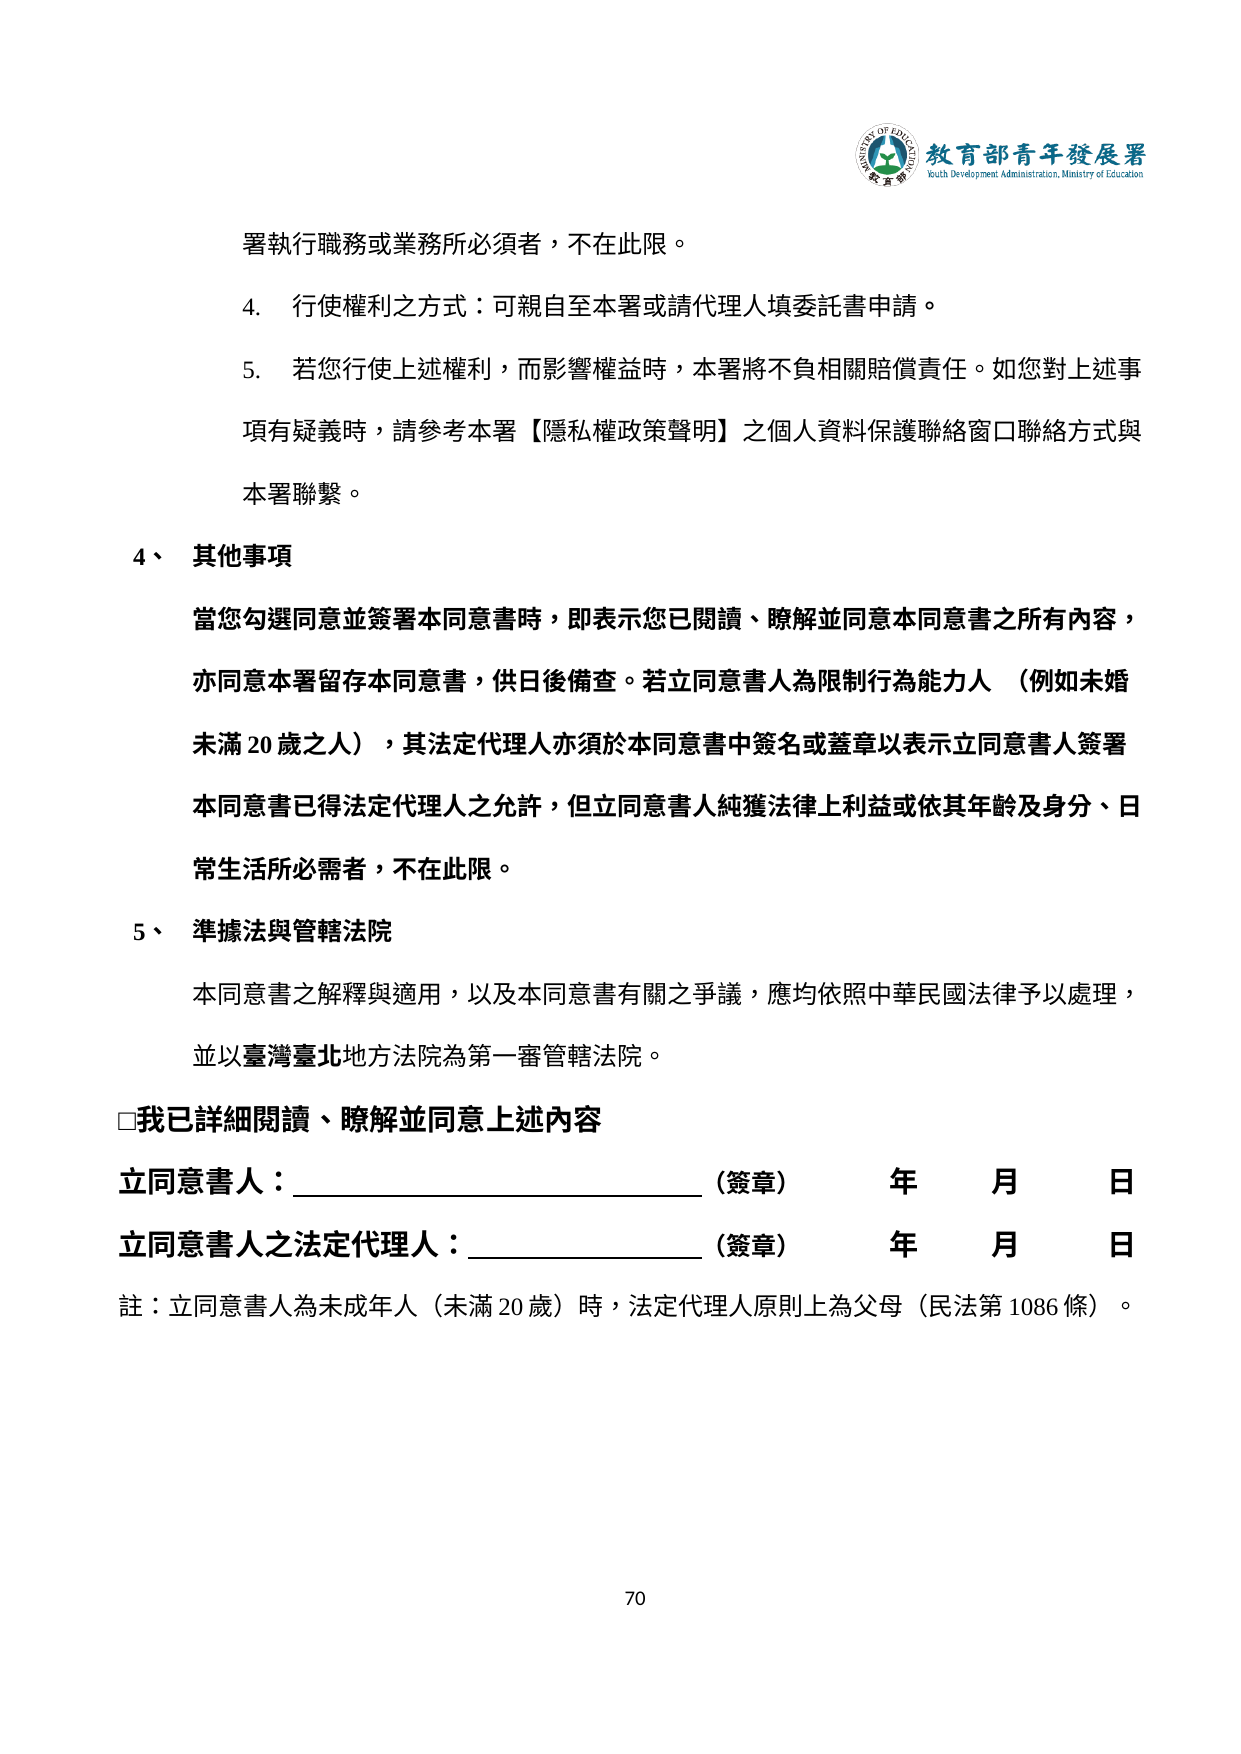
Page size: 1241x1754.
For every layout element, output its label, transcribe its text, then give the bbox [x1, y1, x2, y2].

list 準據法與管轄法院 [133, 888, 1152, 951]
list 其他事項 [133, 513, 1152, 576]
text □我已詳細閱讀、瞭解並同意上述內容 [118, 1076, 1152, 1138]
list 署執行職務或業務所必須者，不在此限。 [242, 201, 1152, 263]
text 當您勾選同意並簽署本同意書時，即表示您已閱讀、瞭解並同意本同意書之所有內容，亦同意本署留存本同意書，供日後備查。若立同意書人為限制行為能力人 （例如未婚未滿20歲之人），其法定代理人亦須於本同意書中簽名或蓋章以表示立同意書人簽署本同意書已得法定代理人之允許，但立同意書人純獲法律上利益或依其年齡及身分、日常生活所必需者，不在此限。 [192, 576, 1152, 888]
list 若您行使上述權利，而影響權益時，本署將不負相關賠償責任。如您對上述事項有疑義時，請參考本署【隱私權政策聲明】之個人資料保護聯絡窗口聯絡方式與本署聯繫。 [242, 326, 1152, 513]
text 註：立同意書人為未成年人（未滿20歲）時，法定代理人原則上為父母（民法第1086條）。 [118, 1263, 1152, 1326]
text 本同意書之解釋與適用，以及本同意書有關之爭議，應均依照中華民國法律予以處理，並以臺灣臺北地方法院為第一審管轄法院。 [192, 951, 1152, 1076]
list 行使權利之方式：可親自至本署或請代理人填委託書申請。 [242, 263, 1152, 326]
text 立同意書人： （簽章） 年 月 日 [118, 1138, 1152, 1201]
text 立同意書人之法定代理人： （簽章） 年 月 日 [118, 1201, 1152, 1263]
